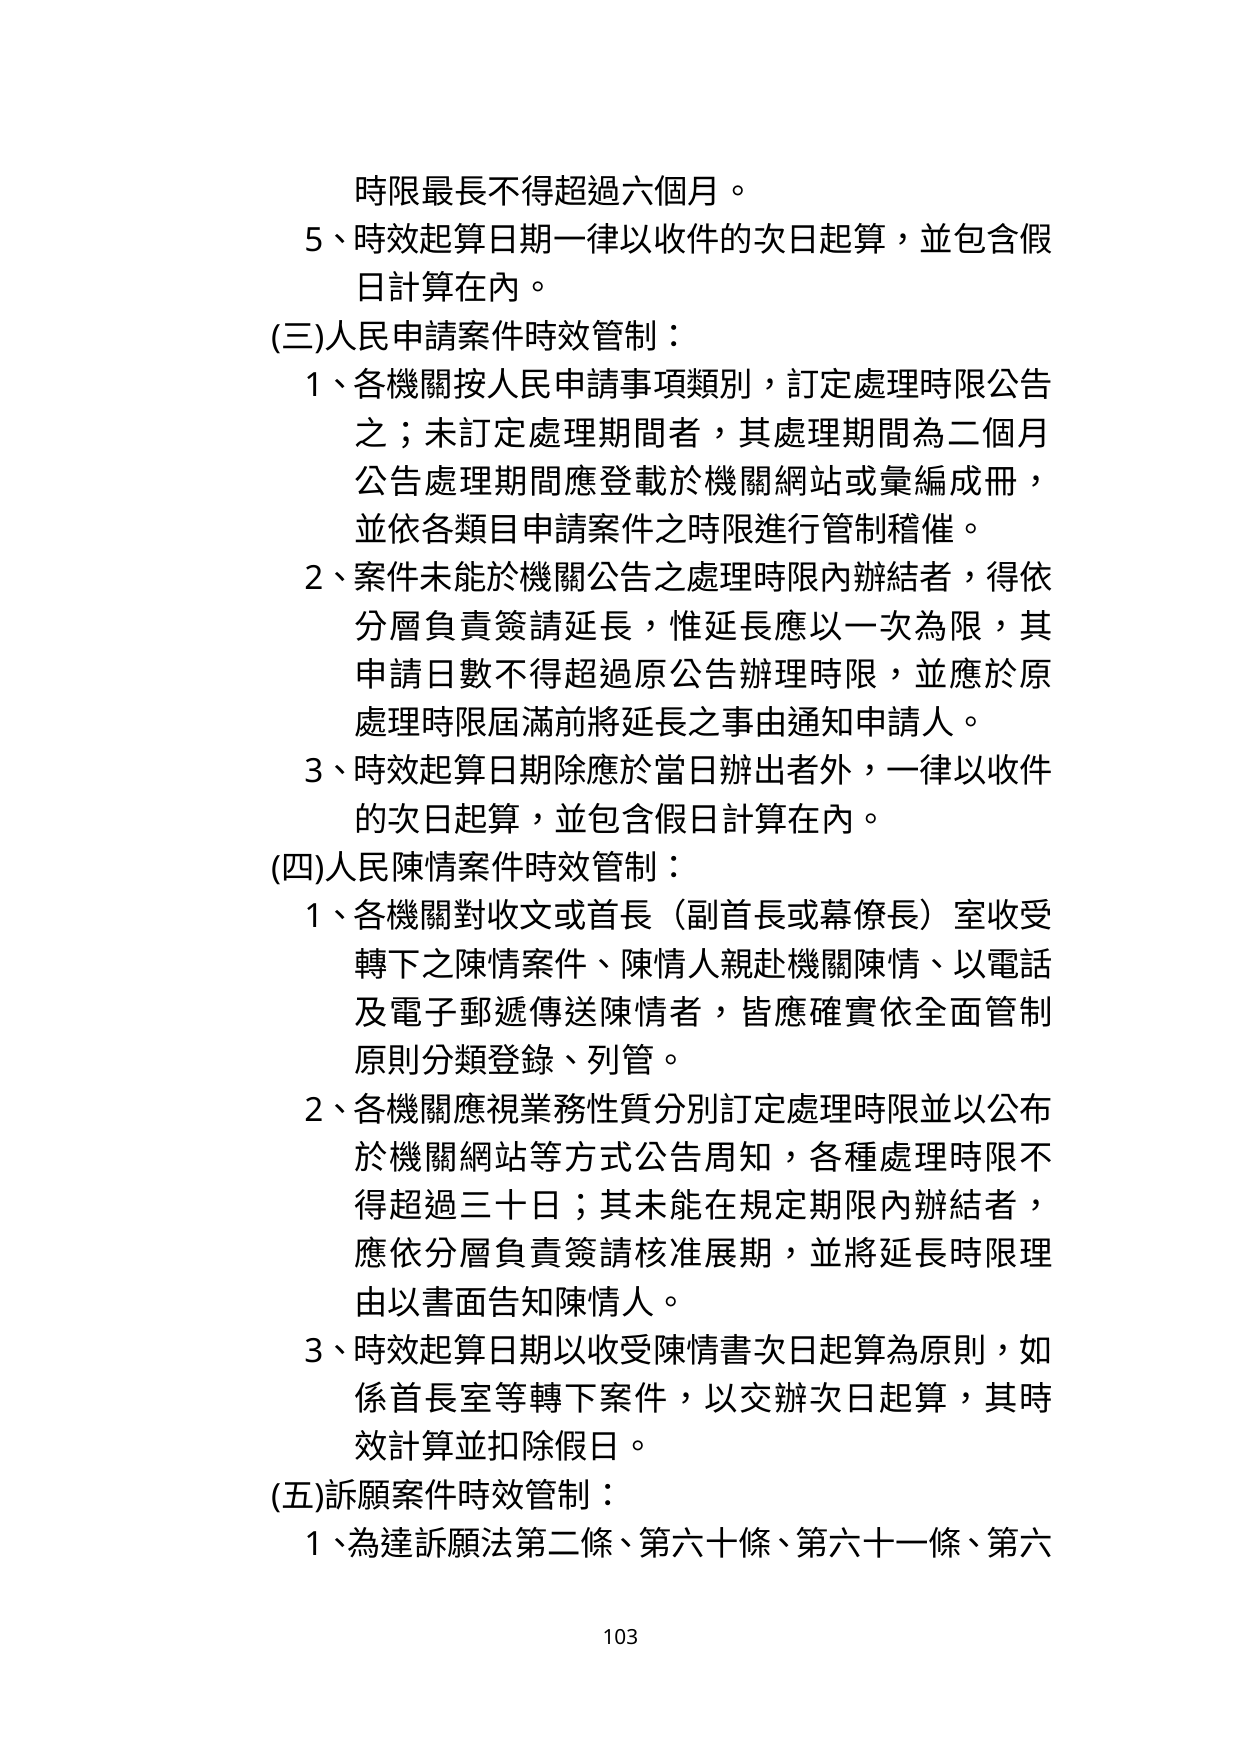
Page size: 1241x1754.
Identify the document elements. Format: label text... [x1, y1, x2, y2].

text 3、時效起算日期以收受陳情書次日起算為原則，如係首長室等轉下案件，以交辦次日起算，其時效計算並扣除假日。 [304, 1324, 1053, 1468]
text 2、各機關應視業務性質分別訂定處理時限並以公布於機關網站等方式公告周知，各種處理時限不得超過三十日；其未能在規定期限內辦結者，應依分層負責簽請核准展期，並將延長時限理由以書面告知陳情人。 [304, 1082, 1053, 1324]
text 1、各機關對收文或首長（副首長或幕僚長）室收受轉下之陳情案件、陳情人親赴機關陳情、以電話及電子郵遞傳送陳情者，皆應確實依全面管制原則分類登錄、列管。 [304, 889, 1053, 1082]
text 1、各機關按人民申請事項類別，訂定處理時限公告之；未訂定處理期間者，其處理期間為二個月，公告處理期間應登載於機關網站或彙編成冊，並依各類目申請案件之時限進行管制稽催。 [304, 358, 1053, 551]
text 1、為達訴願法第二條、第六十條、第六十一條、第六 [304, 1517, 1053, 1565]
text (四)人民陳情案件時效管制： [271, 841, 1053, 889]
text (五)訴願案件時效管制： [271, 1468, 1053, 1517]
text (三)人民申請案件時效管制： [271, 309, 1053, 358]
text 時限最長不得超過六個月。 [304, 164, 1053, 213]
text 3、時效起算日期除應於當日辦出者外，一律以收件的次日起算，並包含假日計算在內。 [304, 744, 1053, 841]
text 5、時效起算日期一律以收件的次日起算，並包含假日計算在內。 [304, 213, 1053, 309]
text 2、案件未能於機關公告之處理時限內辦結者，得依分層負責簽請延長，惟延長應以一次為限，其申請日數不得超過原公告辦理時限，並應於原處理時限屆滿前將延長之事由通知申請人。 [304, 551, 1053, 744]
